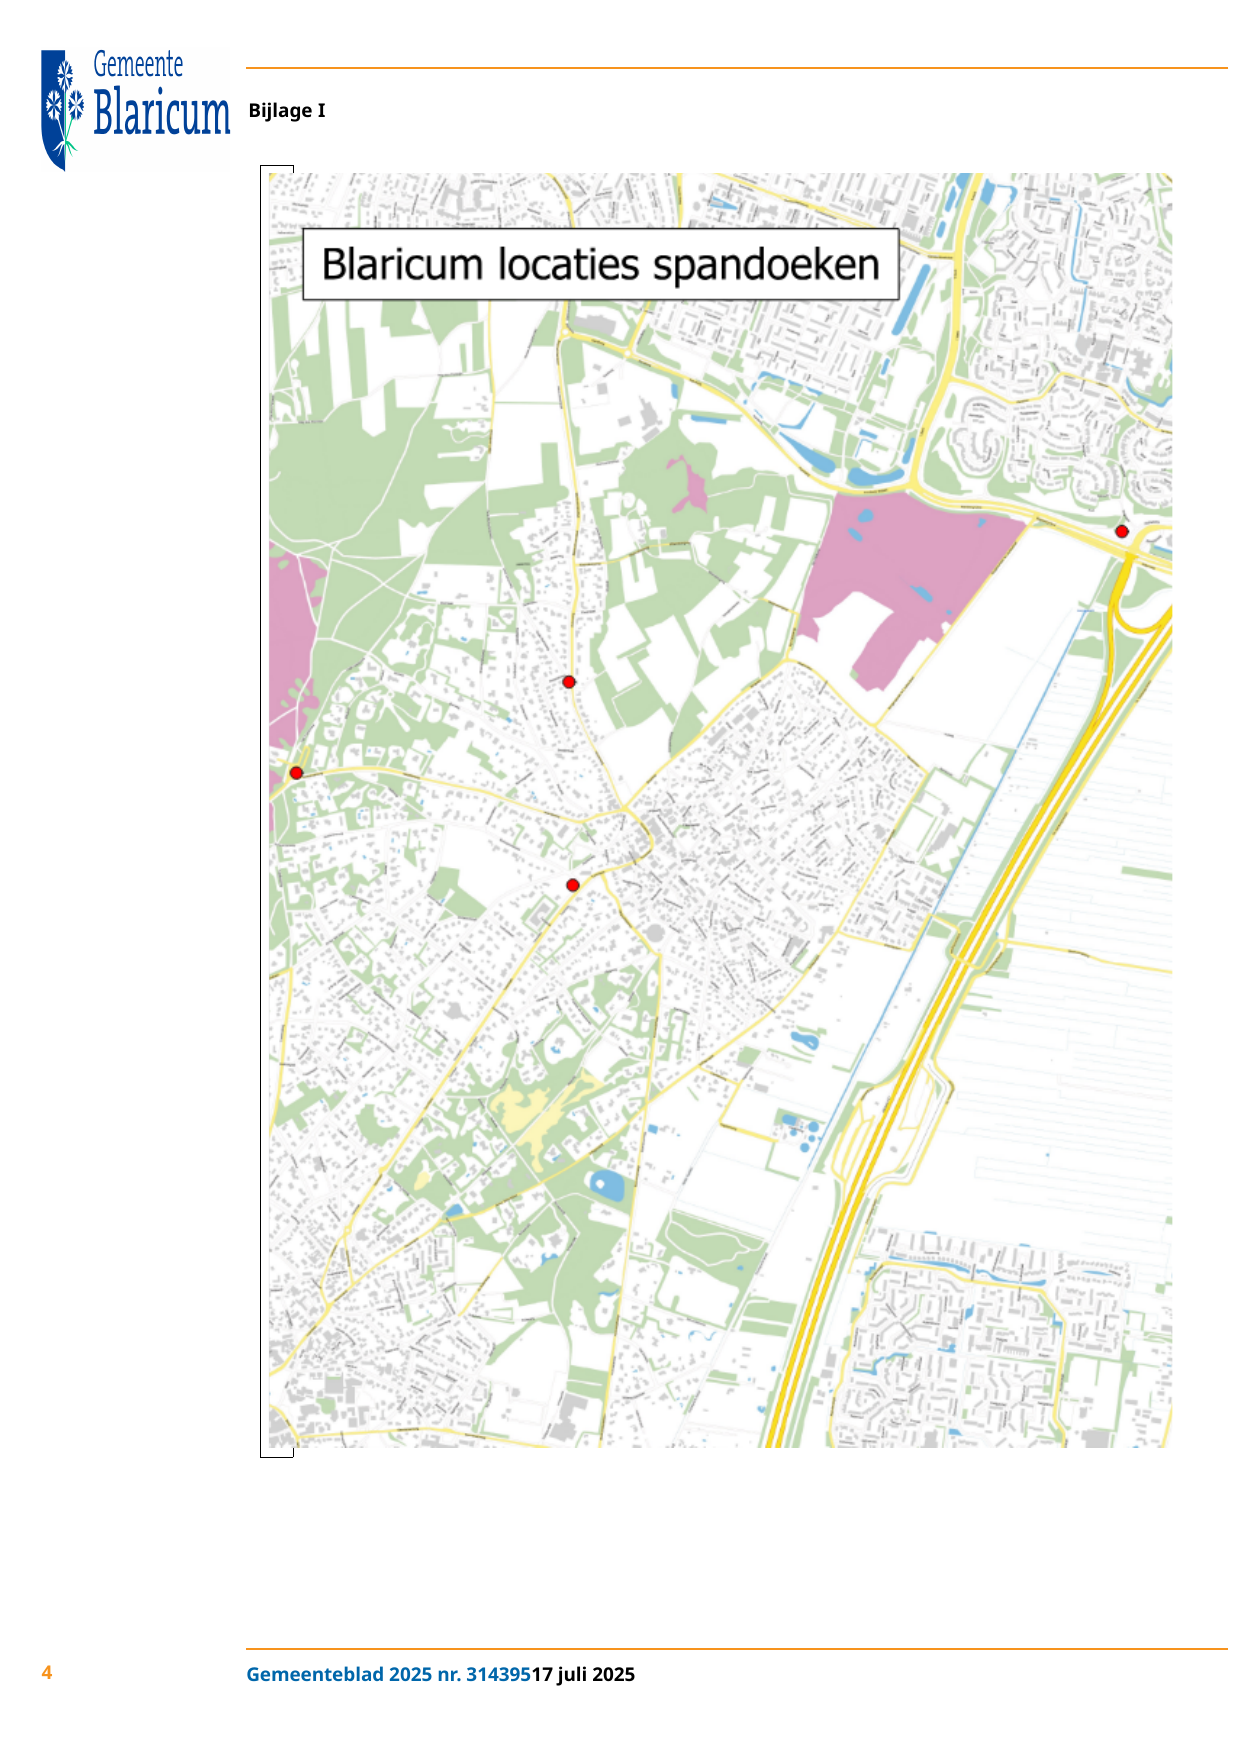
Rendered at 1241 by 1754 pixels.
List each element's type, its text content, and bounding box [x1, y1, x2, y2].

text Bijlage I [248, 95, 1152, 123]
picture [268, 173, 1173, 1448]
picture [41, 47, 231, 172]
